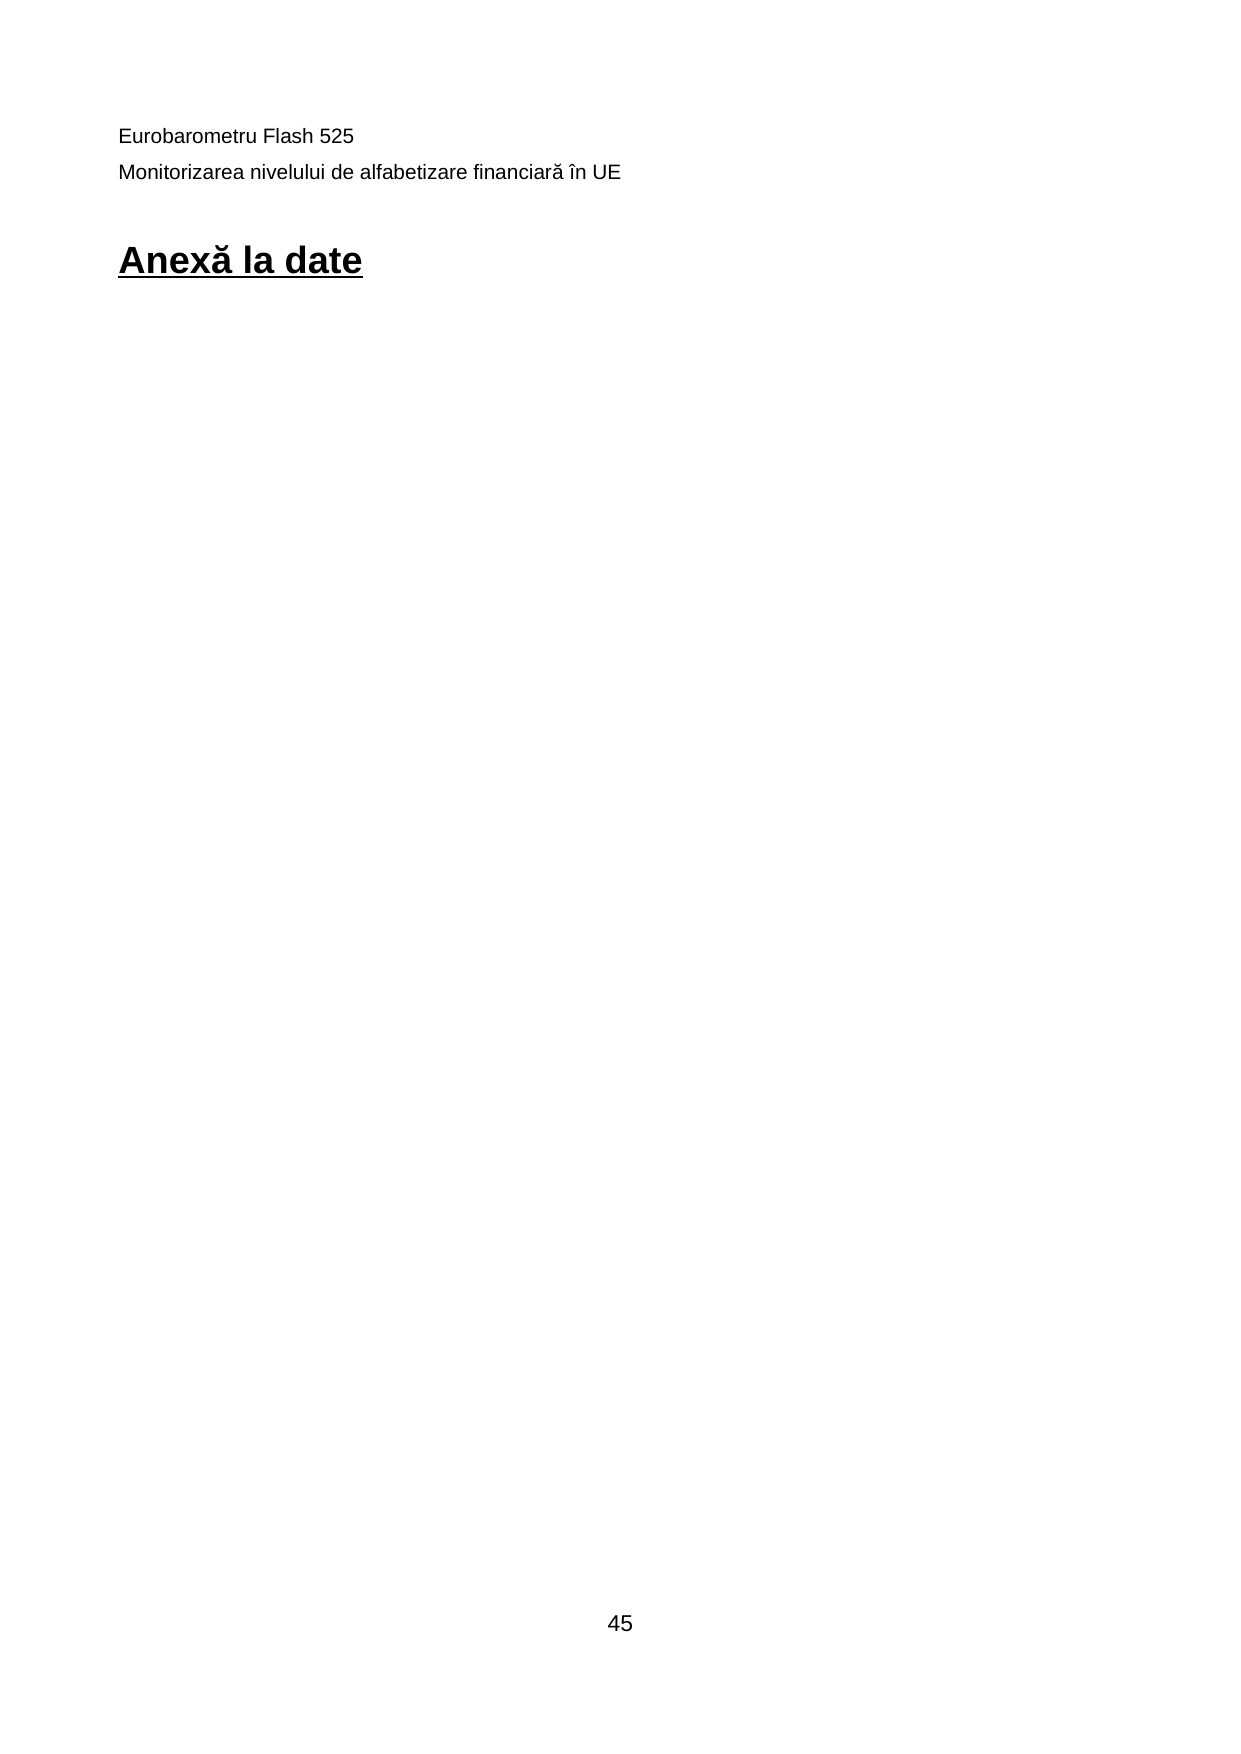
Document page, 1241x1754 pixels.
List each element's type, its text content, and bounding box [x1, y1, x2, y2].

subtitle Anexă la date [118, 238, 1122, 282]
